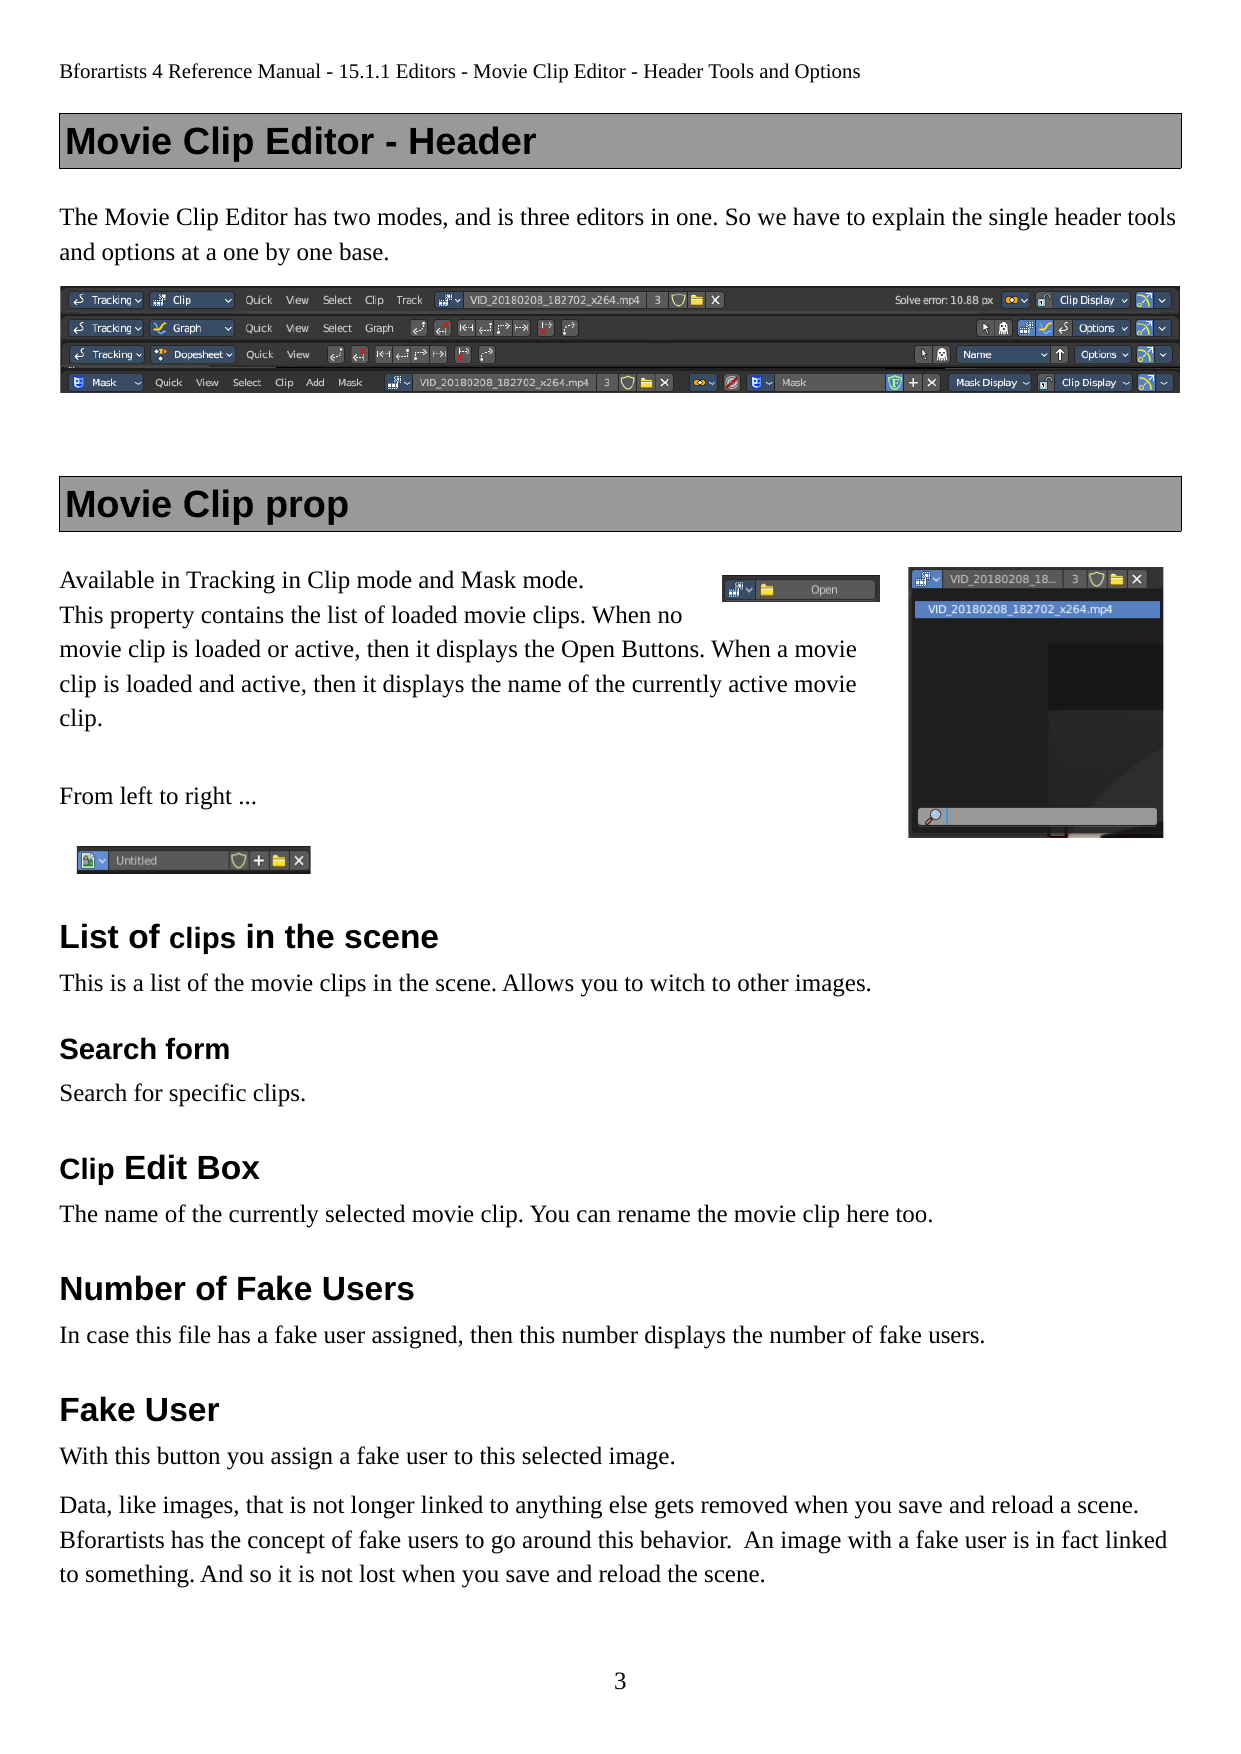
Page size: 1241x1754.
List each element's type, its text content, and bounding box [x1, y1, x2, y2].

text Search for specific clips. [59, 1078, 1181, 1107]
text In case this file has a fake user assigned, then this number displays the number of fake users. [59, 1320, 1181, 1349]
table_header Movie Clip prop [60, 477, 1181, 531]
subtitle Number of Fake Users [59, 1269, 1181, 1308]
text The Movie Clip Editor has two modes, and is three editors in one. So we have to explain the single header tools and options at a one by one base. [59, 202, 1181, 266]
subtitle Search form [59, 1032, 1181, 1066]
text The name of the currently selected movie clip. You can rename the movie clip here too. [59, 1199, 1181, 1228]
text With this button you assign a fake user to this selected image. [59, 1441, 1181, 1470]
picture [908, 567, 1164, 838]
text Data, like images, that is not longer linked to anything else gets removed when you save and reload a scene. Bforartists has the concept of fake users to go around this behavior. An image with a fake user is in fact linked to something. And so it is not lost when you save and reload the scene. [59, 1490, 1181, 1588]
text From left to right ... [59, 781, 908, 810]
table_header Movie Clip Editor - Header [60, 114, 1181, 168]
subtitle List of clips in the scene [59, 917, 1181, 956]
text [1164, 781, 1181, 810]
picture [60, 286, 1180, 393]
text This is a list of the movie clips in the scene. Allows you to witch to other images. [59, 968, 1181, 997]
text Available in Tracking in Clip mode and Mask mode. [59, 566, 1181, 594]
subtitle Fake User [59, 1390, 1181, 1429]
picture [722, 575, 880, 602]
picture [76, 846, 311, 874]
text This property contains the list of loaded movie clips. When no movie clip is loaded or active, then it displays the Open Buttons. When a movie clip is loaded and active, then it displays the name of the currently active movie clip. [59, 600, 908, 732]
subtitle Clip Edit Box [59, 1148, 1181, 1187]
